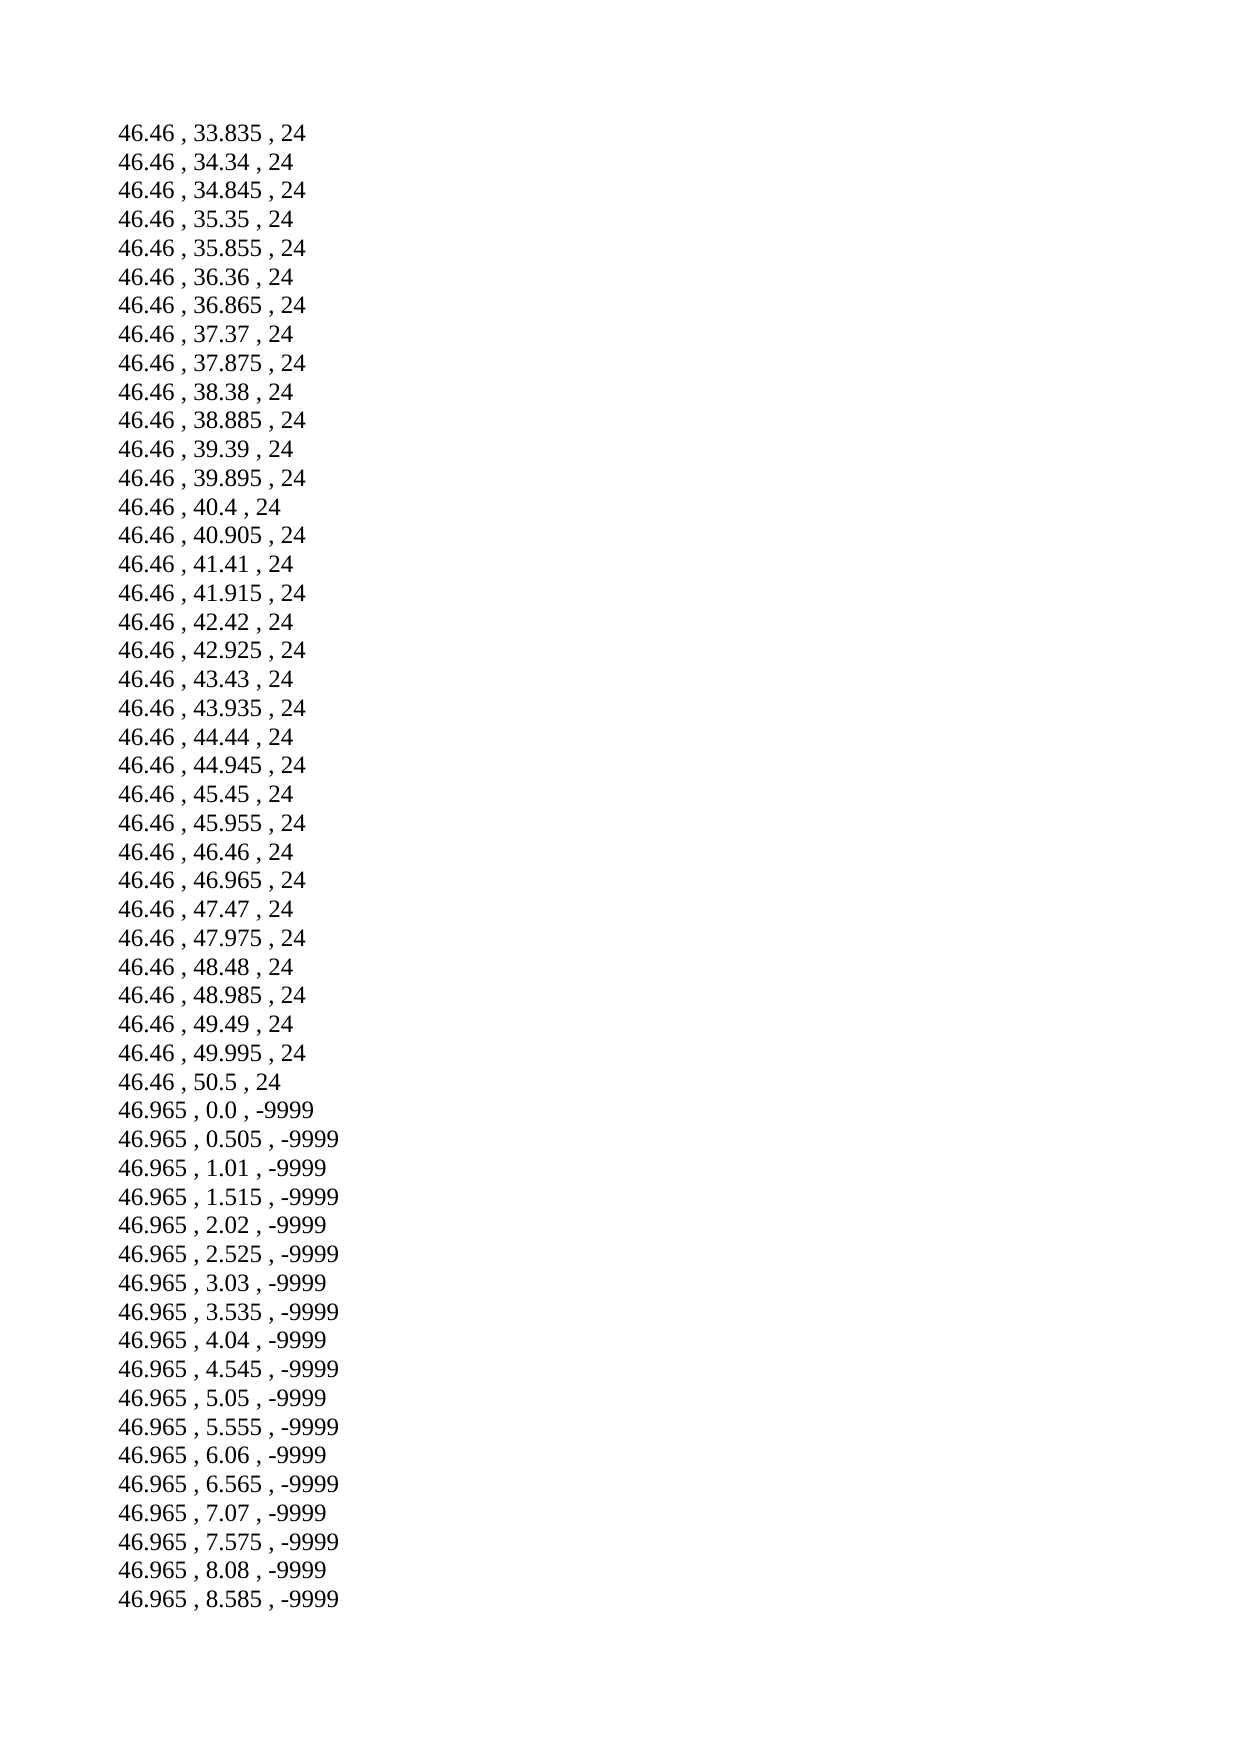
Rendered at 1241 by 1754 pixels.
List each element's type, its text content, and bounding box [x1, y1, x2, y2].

text 46.46 , 37.37 , 24 [118, 319, 1122, 348]
text 46.46 , 40.905 , 24 [118, 521, 1122, 549]
text 46.46 , 36.36 , 24 [118, 262, 1122, 291]
text 46.46 , 43.43 , 24 [118, 664, 1122, 693]
text 46.965 , 0.505 , -9999 [118, 1124, 1122, 1153]
text 46.46 , 41.915 , 24 [118, 578, 1122, 607]
text 46.46 , 50.5 , 24 [118, 1067, 1122, 1096]
text 46.965 , 1.515 , -9999 [118, 1182, 1122, 1211]
text 46.46 , 36.865 , 24 [118, 291, 1122, 319]
text 46.965 , 4.04 , -9999 [118, 1326, 1122, 1354]
text 46.965 , 7.575 , -9999 [118, 1527, 1122, 1556]
text 46.965 , 2.02 , -9999 [118, 1211, 1122, 1239]
text 46.46 , 46.46 , 24 [118, 837, 1122, 866]
text 46.46 , 49.995 , 24 [118, 1038, 1122, 1067]
text 46.46 , 37.875 , 24 [118, 348, 1122, 377]
text 46.965 , 6.565 , -9999 [118, 1469, 1122, 1498]
text 46.46 , 44.44 , 24 [118, 722, 1122, 751]
text 46.965 , 0.0 , -9999 [118, 1096, 1122, 1124]
text 46.965 , 5.555 , -9999 [118, 1412, 1122, 1441]
text 46.965 , 8.585 , -9999 [118, 1584, 1122, 1613]
text 46.46 , 39.39 , 24 [118, 434, 1122, 463]
text 46.965 , 4.545 , -9999 [118, 1354, 1122, 1383]
text 46.965 , 6.06 , -9999 [118, 1441, 1122, 1469]
text 46.46 , 48.985 , 24 [118, 981, 1122, 1009]
text 46.46 , 49.49 , 24 [118, 1009, 1122, 1038]
text 46.965 , 8.08 , -9999 [118, 1556, 1122, 1584]
text 46.46 , 42.925 , 24 [118, 636, 1122, 664]
text 46.46 , 35.855 , 24 [118, 233, 1122, 262]
text 46.965 , 2.525 , -9999 [118, 1239, 1122, 1268]
text 46.46 , 35.35 , 24 [118, 204, 1122, 233]
text 46.46 , 45.45 , 24 [118, 779, 1122, 808]
text 46.46 , 33.835 , 24 [118, 118, 1122, 147]
text 46.46 , 47.975 , 24 [118, 923, 1122, 952]
text 46.46 , 42.42 , 24 [118, 607, 1122, 636]
text 46.46 , 38.38 , 24 [118, 377, 1122, 406]
text 46.46 , 39.895 , 24 [118, 463, 1122, 492]
text 46.46 , 46.965 , 24 [118, 866, 1122, 894]
text 46.965 , 7.07 , -9999 [118, 1498, 1122, 1527]
text 46.46 , 34.845 , 24 [118, 176, 1122, 204]
text 46.46 , 47.47 , 24 [118, 894, 1122, 923]
text 46.965 , 3.535 , -9999 [118, 1297, 1122, 1326]
text 46.965 , 5.05 , -9999 [118, 1383, 1122, 1412]
text 46.46 , 40.4 , 24 [118, 492, 1122, 521]
text 46.965 , 1.01 , -9999 [118, 1153, 1122, 1182]
text 46.46 , 38.885 , 24 [118, 406, 1122, 434]
text 46.965 , 3.03 , -9999 [118, 1268, 1122, 1297]
text 46.46 , 43.935 , 24 [118, 693, 1122, 722]
text 46.46 , 48.48 , 24 [118, 952, 1122, 981]
text 46.46 , 34.34 , 24 [118, 147, 1122, 176]
text 46.46 , 44.945 , 24 [118, 751, 1122, 779]
text 46.46 , 45.955 , 24 [118, 808, 1122, 837]
text 46.46 , 41.41 , 24 [118, 549, 1122, 578]
